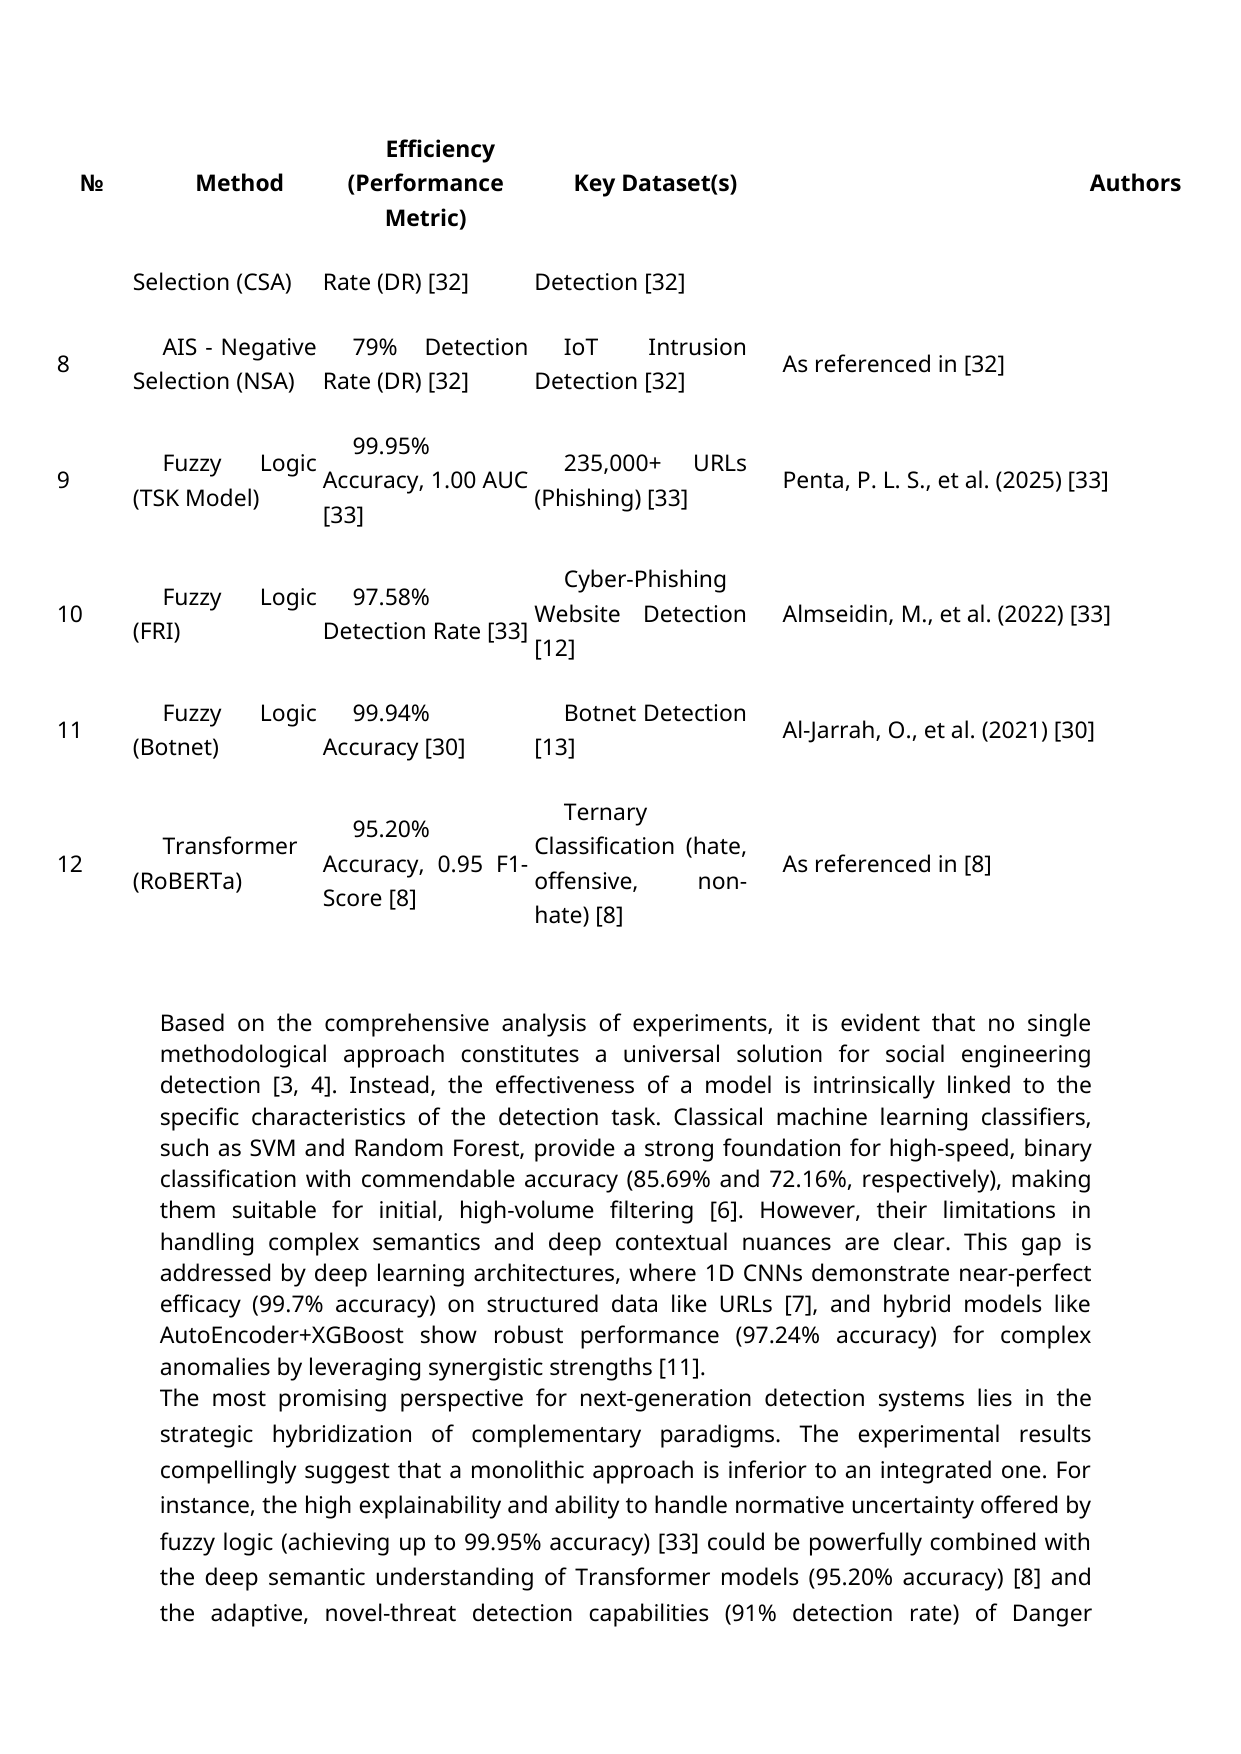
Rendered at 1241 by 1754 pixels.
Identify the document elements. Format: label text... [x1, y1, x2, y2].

table_cell Botnet Detection [13] [531, 694, 750, 793]
table_header № [24, 130, 130, 263]
table_cell Cyber-Phishing Website Detection [12] [531, 561, 750, 694]
table_cell 79% Detection Rate (DR) [32] [320, 328, 531, 427]
table_cell 12 [24, 793, 130, 961]
table_cell Ternary Classification (hate, offensive, non-hate) [8] [531, 793, 750, 961]
table_cell 97.58% Detection Rate [33] [320, 561, 531, 694]
table_cell IoT Intrusion Detection [32] [531, 328, 750, 427]
table_cell 95.20% Accuracy, 0.95 F1-Score [8] [320, 793, 531, 961]
table_cell 99.95% Accuracy, 1.00 AUC [33] [320, 427, 531, 561]
table_cell Transformer (RoBERTa) [130, 793, 320, 961]
table_header Authors [750, 130, 1240, 263]
table_cell Al-Jarrah, O., et al. (2021) [30] [750, 694, 1240, 793]
table_header Key Dataset(s) [531, 130, 750, 263]
table_header Efficiency (Performance Metric) [320, 130, 531, 263]
table_cell 9 [24, 427, 130, 561]
table_cell AIS - Negative Selection (NSA) [130, 328, 320, 427]
table_header Method [130, 130, 320, 263]
table_cell Rate (DR) [32] [320, 263, 531, 328]
table_cell [750, 263, 1240, 328]
table_cell 8 [24, 328, 130, 427]
table_cell As referenced in [8] [750, 793, 1240, 961]
table_cell Almseidin, M., et al. (2022) [33] [750, 561, 1240, 694]
table_cell 11 [24, 694, 130, 793]
table_cell 10 [24, 561, 130, 694]
table_cell Detection [32] [531, 263, 750, 328]
table_cell [24, 263, 130, 328]
table_cell Fuzzy Logic (TSK Model) [130, 427, 320, 561]
table_cell Selection (CSA) [130, 263, 320, 328]
table_cell Fuzzy Logic (FRI) [130, 561, 320, 694]
table_cell Fuzzy Logic (Botnet) [130, 694, 320, 793]
table_cell As referenced in [32] [750, 328, 1240, 427]
text The most promising perspective for next-generation detection systems lies in the strategic hybridization of complementary paradigms. The experimental results compellingly suggest that a monolithic approach is inferior to an integrated one. For instance, the high explainability and ability to handle normative uncertainty offered by fuzzy logic (achieving up to 99.95% accuracy) [33] could be powerfully combined with the deep semantic understanding of Transformer models (95.20% accuracy) [8] and the adaptive, novel-threat detection capabilities (91% detection rate) of Danger [159, 1382, 1093, 1628]
text Based on the comprehensive analysis of experiments, it is evident that no single methodological approach constitutes a universal solution for social engineering detection [3, 4]. Instead, the effectiveness of a model is intrinsically linked to the specific characteristics of the detection task. Classical machine learning classifiers, such as SVM and Random Forest, provide a strong foundation for high-speed, binary classification with commendable accuracy (85.69% and 72.16%, respectively), making them suitable for initial, high-volume filtering [6]. However, their limitations in handling complex semantics and deep contextual nuances are clear. This gap is addressed by deep learning architectures, where 1D CNNs demonstrate near-perfect efficacy (99.7% accuracy) on structured data like URLs [7], and hybrid models like AutoEncoder+XGBoost show robust performance (97.24% accuracy) for complex anomalies by leveraging synergistic strengths [11]. [159, 1007, 1093, 1382]
table_cell 99.94% Accuracy [30] [320, 694, 531, 793]
table_cell Penta, P. L. S., et al. (2025) [33] [750, 427, 1240, 561]
table_cell 235,000+ URLs (Phishing) [33] [531, 427, 750, 561]
